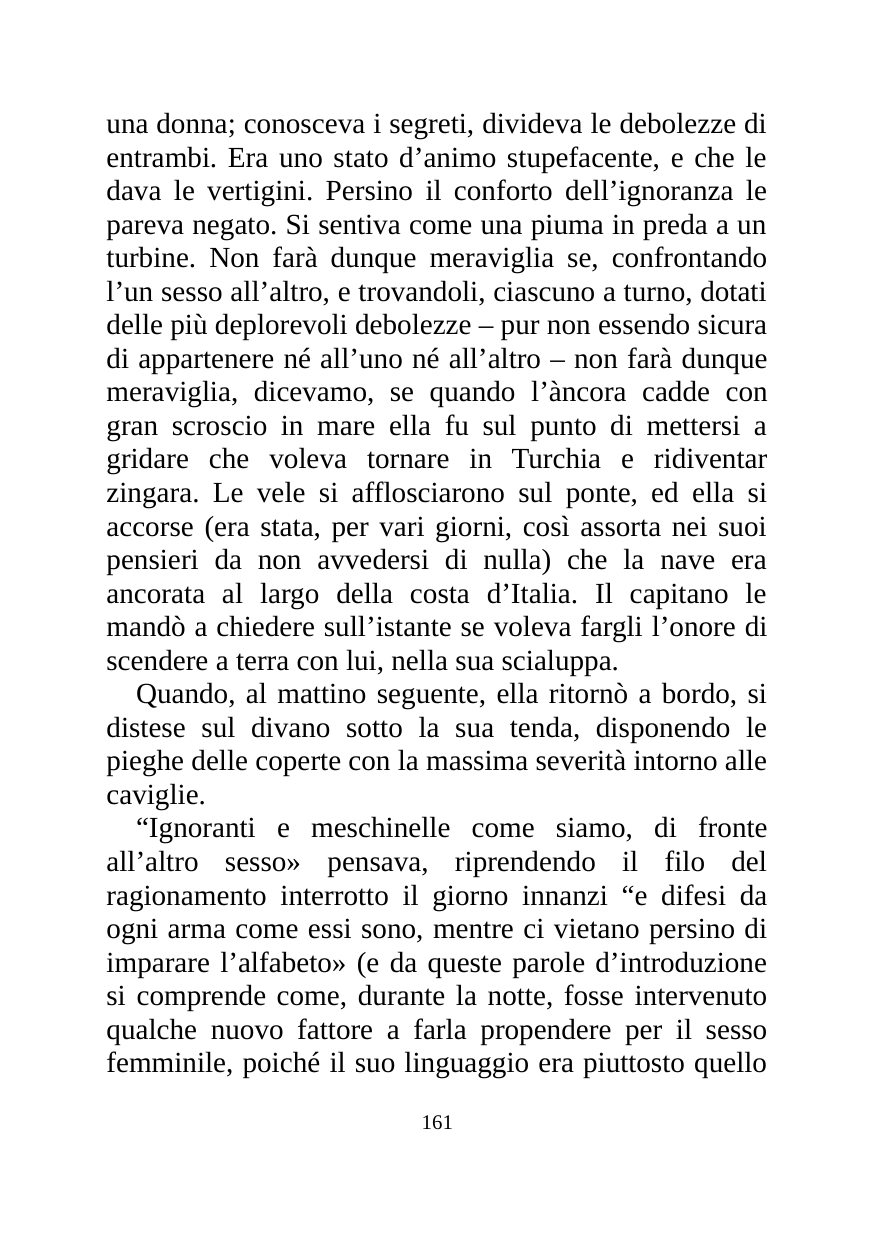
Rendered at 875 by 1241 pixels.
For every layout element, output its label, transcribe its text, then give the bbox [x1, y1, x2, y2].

text “Ignoranti e meschinelle come siamo, di fronte all’altro sesso» pensava, riprendendo il filo del ragionamento interrotto il giorno innanzi “e difesi da ogni arma come essi sono, mentre ci vietano persino di imparare l’alfabeto» (e da queste parole d’introduzione si comprende come, durante la notte, fosse intervenuto qualche nuovo fattore a farla propendere per il sesso femminile, poiché il suo linguaggio era piuttosto quello [106, 811, 768, 1079]
text una donna; conosceva i segreti, divideva le debolezze di entrambi. Era uno stato d’animo stupefacente, e che le dava le vertigini. Persino il conforto dell’ignoranza le pareva negato. Si sentiva come una piuma in preda a un turbine. Non farà dunque meraviglia se, confrontando l’un sesso all’altro, e trovandoli, ciascuno a turno, dotati delle più deplorevoli debolezze – pur non essendo sicura di appartenere né all’uno né all’altro – non farà dunque meraviglia, dicevamo, se quando l’àncora cadde con gran scroscio in mare ella fu sul punto di mettersi a gridare che voleva tornare in Turchia e ridiventar zingara. Le vele si afflosciarono sul ponte, ed ella si accorse (era stata, per vari giorni, così assorta nei suoi pensieri da non avvedersi di nulla) che la nave era ancorata al largo della costa d’Italia. Il capitano le mandò a chiedere sull’istante se voleva fargli l’onore di scendere a terra con lui, nella sua scialuppa. [106, 106, 768, 676]
text Quando, al mattino seguente, ella ritornò a bordo, si distese sul divano sotto la sua tenda, disponendo le pieghe delle coperte con la massima severità intorno alle caviglie. [106, 676, 768, 811]
